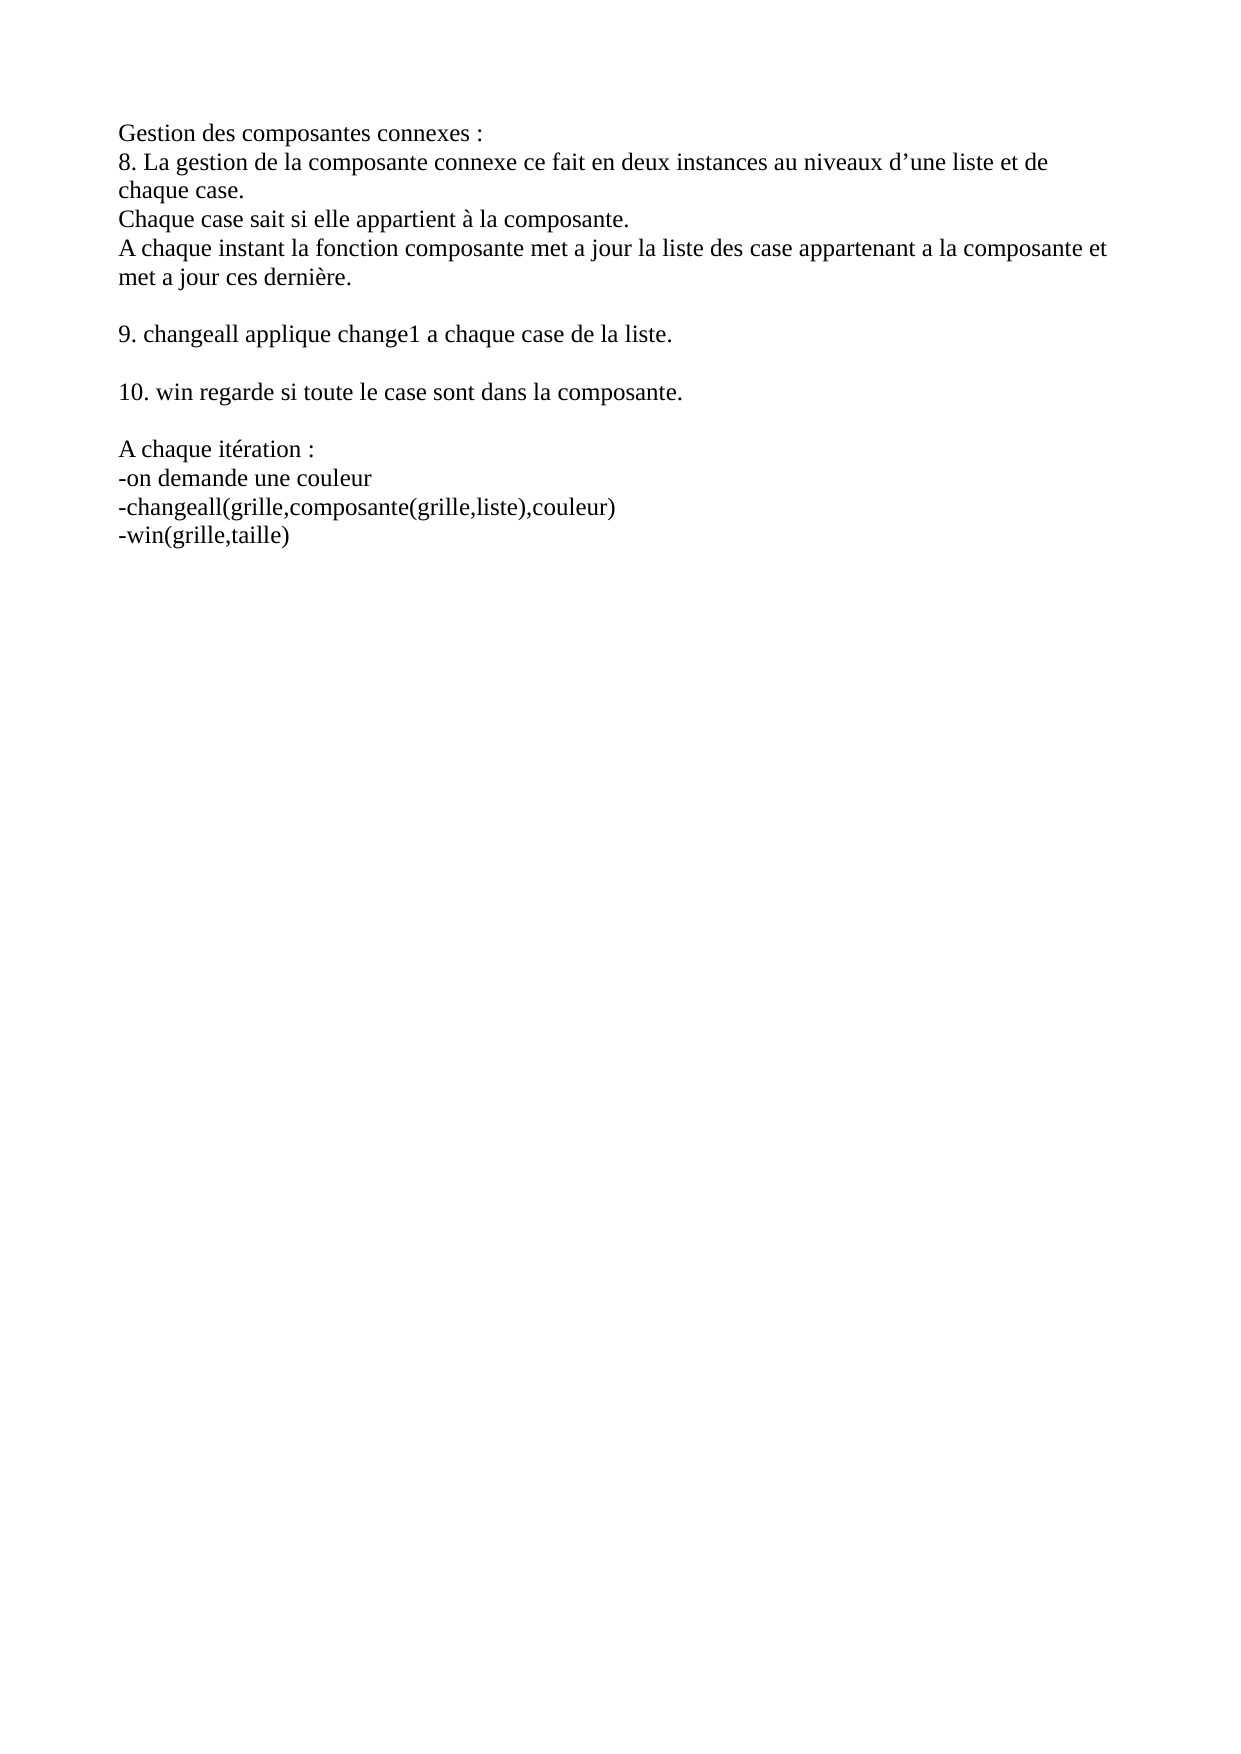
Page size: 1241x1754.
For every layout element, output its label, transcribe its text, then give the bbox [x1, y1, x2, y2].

text Gestion des composantes connexes : [118, 118, 1122, 147]
text -on demande une couleur [118, 463, 1122, 492]
text 8. La gestion de la composante connexe ce fait en deux instances au niveaux d’une liste et de chaque case. [118, 147, 1122, 204]
text A chaque itération : [118, 434, 1122, 463]
text A chaque instant la fonction composante met a jour la liste des case appartenant a la composante et met a jour ces dernière. [118, 233, 1122, 291]
text 10. win regarde si toute le case sont dans la composante. [118, 377, 1122, 406]
text 9. changeall applique change1 a chaque case de la liste. [118, 319, 1122, 348]
text -win(grille,taille) [118, 521, 1122, 549]
text -changeall(grille,composante(grille,liste),couleur) [118, 492, 1122, 521]
text Chaque case sait si elle appartient à la composante. [118, 204, 1122, 233]
